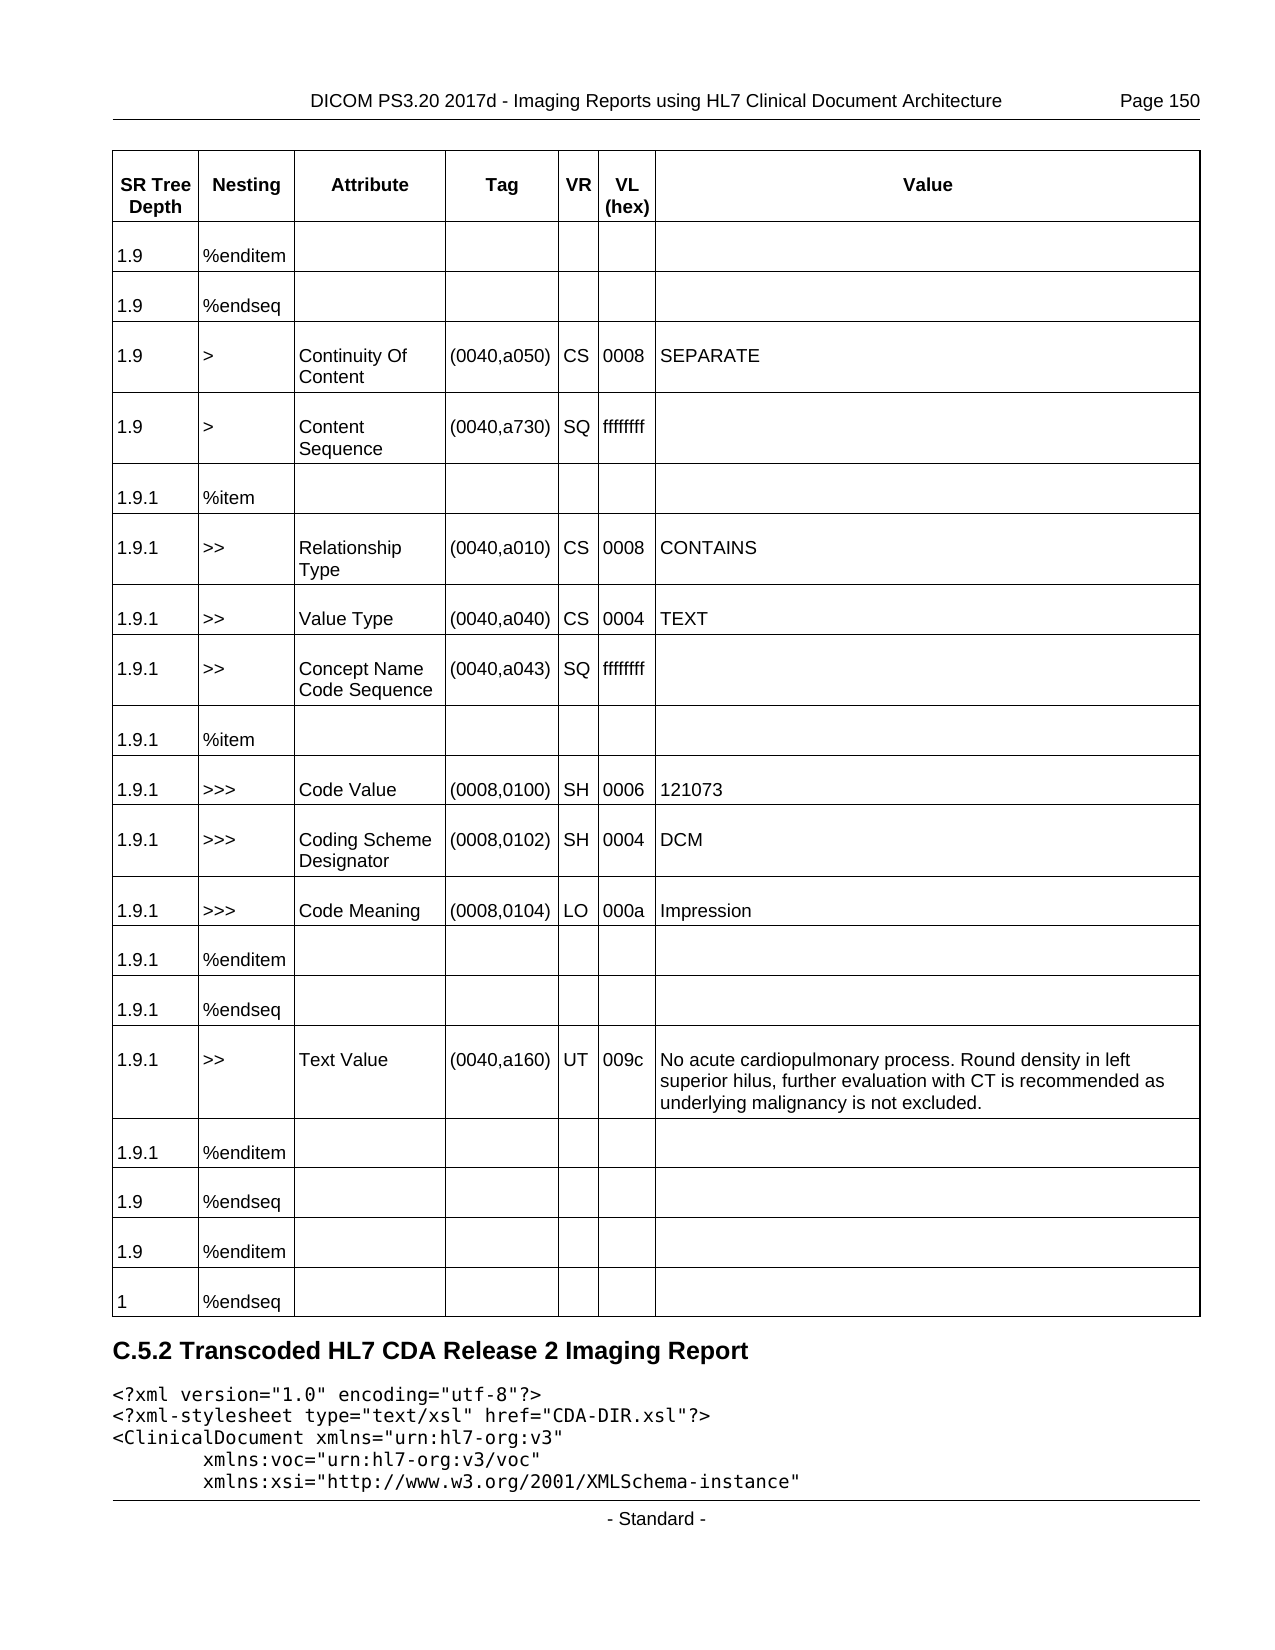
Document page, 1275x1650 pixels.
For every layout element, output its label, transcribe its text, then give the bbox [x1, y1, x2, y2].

table_cell [559, 1119, 598, 1167]
table_cell 0008 [599, 322, 655, 392]
table_cell [559, 464, 598, 513]
table_cell (0040,a730) [446, 393, 558, 463]
table_cell 1 [113, 1268, 198, 1316]
table_cell [295, 1268, 445, 1316]
table_cell [295, 464, 445, 513]
table_cell CS [559, 585, 598, 634]
table_cell 1.9 [113, 222, 198, 271]
table_cell %item [199, 464, 294, 513]
table_cell [599, 926, 655, 975]
table_cell SQ [559, 635, 598, 705]
table_cell [656, 706, 1199, 755]
table_cell (0040,a043) [446, 635, 558, 705]
table_cell (0008,0102) [446, 805, 558, 876]
table_cell %endseq [199, 1168, 294, 1217]
table_cell [446, 706, 558, 755]
table_cell SQ [559, 393, 598, 463]
table_cell Impression [656, 877, 1199, 925]
table_cell CS [559, 514, 598, 584]
table_cell [656, 926, 1199, 975]
text C.5.2 Transcoded HL7 CDA Release 2 Imaging Report [112, 1336, 1200, 1365]
table_cell [295, 976, 445, 1025]
table_cell Content Sequence [295, 393, 445, 463]
table_cell > [199, 322, 294, 392]
table_cell Relationship Type [295, 514, 445, 584]
table_cell [446, 272, 558, 321]
table_cell [295, 222, 445, 271]
text <?xml version="1.0" encoding="utf-8"?> <?xml-stylesheet type="text/xsl" href="CDA-DIR.xsl"?> <ClinicalDocument xmlns="urn:hl7-org:v3" xmlns:voc="urn:hl7-org:v3/voc" xmlns:xsi="http://www.w3.org/2001/XMLSchema-instance" [112, 1383, 1200, 1493]
table_cell (0008,0104) [446, 877, 558, 925]
table_cell Concept Name Code Sequence [295, 635, 445, 705]
table_header SR Tree Depth [113, 151, 198, 221]
table_cell [656, 976, 1199, 1025]
table_cell 1.9.1 [113, 756, 198, 804]
table_cell Coding Scheme Designator [295, 805, 445, 876]
table_cell [446, 464, 558, 513]
table_cell 000a [599, 877, 655, 925]
table_cell [656, 1268, 1199, 1316]
table_cell %endseq [199, 976, 294, 1025]
table_cell Code Value [295, 756, 445, 804]
table_cell 0006 [599, 756, 655, 804]
table_cell (0008,0100) [446, 756, 558, 804]
table_cell 0004 [599, 585, 655, 634]
table_cell [656, 1119, 1199, 1167]
table_cell [295, 1168, 445, 1217]
table_cell [599, 1119, 655, 1167]
table_cell >> [199, 1026, 294, 1117]
table_cell %enditem [199, 926, 294, 975]
table_cell [446, 1168, 558, 1217]
table_cell %enditem [199, 222, 294, 271]
table_cell >> [199, 635, 294, 705]
table_cell Value Type [295, 585, 445, 634]
table_cell CS [559, 322, 598, 392]
table_cell [559, 1218, 598, 1267]
table_cell [599, 464, 655, 513]
table_cell TEXT [656, 585, 1199, 634]
table_cell 1.9 [113, 393, 198, 463]
table_cell 1.9 [113, 1168, 198, 1217]
table_cell SEPARATE [656, 322, 1199, 392]
table_cell [446, 926, 558, 975]
table_header Attribute [295, 151, 445, 221]
table_header VL (hex) [599, 151, 655, 221]
table_cell >>> [199, 877, 294, 925]
table_cell [295, 926, 445, 975]
table_cell %endseq [199, 1268, 294, 1316]
table_cell [599, 222, 655, 271]
table_cell UT [559, 1026, 598, 1117]
table_cell (0040,a010) [446, 514, 558, 584]
table_cell CONTAINS [656, 514, 1199, 584]
table_cell %item [199, 706, 294, 755]
table_cell Continuity Of Content [295, 322, 445, 392]
table_cell [559, 926, 598, 975]
table_cell [599, 272, 655, 321]
table_cell [446, 1119, 558, 1167]
table_cell %enditem [199, 1218, 294, 1267]
table_header Tag [446, 151, 558, 221]
table_cell [656, 635, 1199, 705]
table_cell 1.9.1 [113, 464, 198, 513]
table_cell 1.9.1 [113, 976, 198, 1025]
table_cell [599, 976, 655, 1025]
table_cell Code Meaning [295, 877, 445, 925]
table_cell 1.9.1 [113, 1026, 198, 1117]
table_cell (0040,a050) [446, 322, 558, 392]
table_cell [295, 1218, 445, 1267]
table_cell 121073 [656, 756, 1199, 804]
table_cell %enditem [199, 1119, 294, 1167]
table_cell >>> [199, 756, 294, 804]
table_cell [559, 1168, 598, 1217]
table_cell [295, 272, 445, 321]
table_cell 1.9.1 [113, 805, 198, 876]
table_cell [559, 706, 598, 755]
table_cell 1.9.1 [113, 877, 198, 925]
table_cell [446, 1218, 558, 1267]
table_header Nesting [199, 151, 294, 221]
table_cell 009c [599, 1026, 655, 1117]
table_cell 1.9.1 [113, 514, 198, 584]
table_cell Text Value [295, 1026, 445, 1117]
table_cell [656, 272, 1199, 321]
table_cell [599, 1168, 655, 1217]
table_cell ffffffff [599, 635, 655, 705]
table_cell 1.9.1 [113, 1119, 198, 1167]
table_cell [656, 222, 1199, 271]
table_cell DCM [656, 805, 1199, 876]
table_cell [446, 222, 558, 271]
table_cell [599, 1218, 655, 1267]
table_cell 1.9 [113, 1218, 198, 1267]
table_header VR [559, 151, 598, 221]
table_cell SH [559, 805, 598, 876]
table_cell [295, 706, 445, 755]
table_cell [559, 272, 598, 321]
table_cell No acute cardiopulmonary process. Round density in left superior hilus, further evaluation with CT is recommended as underlying malignancy is not excluded. [656, 1026, 1199, 1117]
table_cell 1.9 [113, 322, 198, 392]
table_cell >> [199, 514, 294, 584]
table_cell 1.9.1 [113, 706, 198, 755]
table_cell 0008 [599, 514, 655, 584]
table_cell %endseq [199, 272, 294, 321]
table_cell >> [199, 585, 294, 634]
table_cell (0040,a160) [446, 1026, 558, 1117]
table_cell [656, 393, 1199, 463]
table_cell (0040,a040) [446, 585, 558, 634]
table_cell > [199, 393, 294, 463]
table_cell [599, 706, 655, 755]
table_cell [559, 222, 598, 271]
table_cell ffffffff [599, 393, 655, 463]
table_cell 1.9.1 [113, 926, 198, 975]
table_cell [656, 1218, 1199, 1267]
table_cell [446, 976, 558, 1025]
table_cell >>> [199, 805, 294, 876]
table_cell 1.9.1 [113, 635, 198, 705]
table_cell 0004 [599, 805, 655, 876]
table_cell [559, 976, 598, 1025]
table_cell [599, 1268, 655, 1316]
table_cell [295, 1119, 445, 1167]
table_cell 1.9.1 [113, 585, 198, 634]
table_cell LO [559, 877, 598, 925]
table_header Value [656, 151, 1199, 221]
table_cell [656, 464, 1199, 513]
table_cell [656, 1168, 1199, 1217]
table_cell 1.9 [113, 272, 198, 321]
table_cell SH [559, 756, 598, 804]
table_cell [446, 1268, 558, 1316]
table_cell [559, 1268, 598, 1316]
